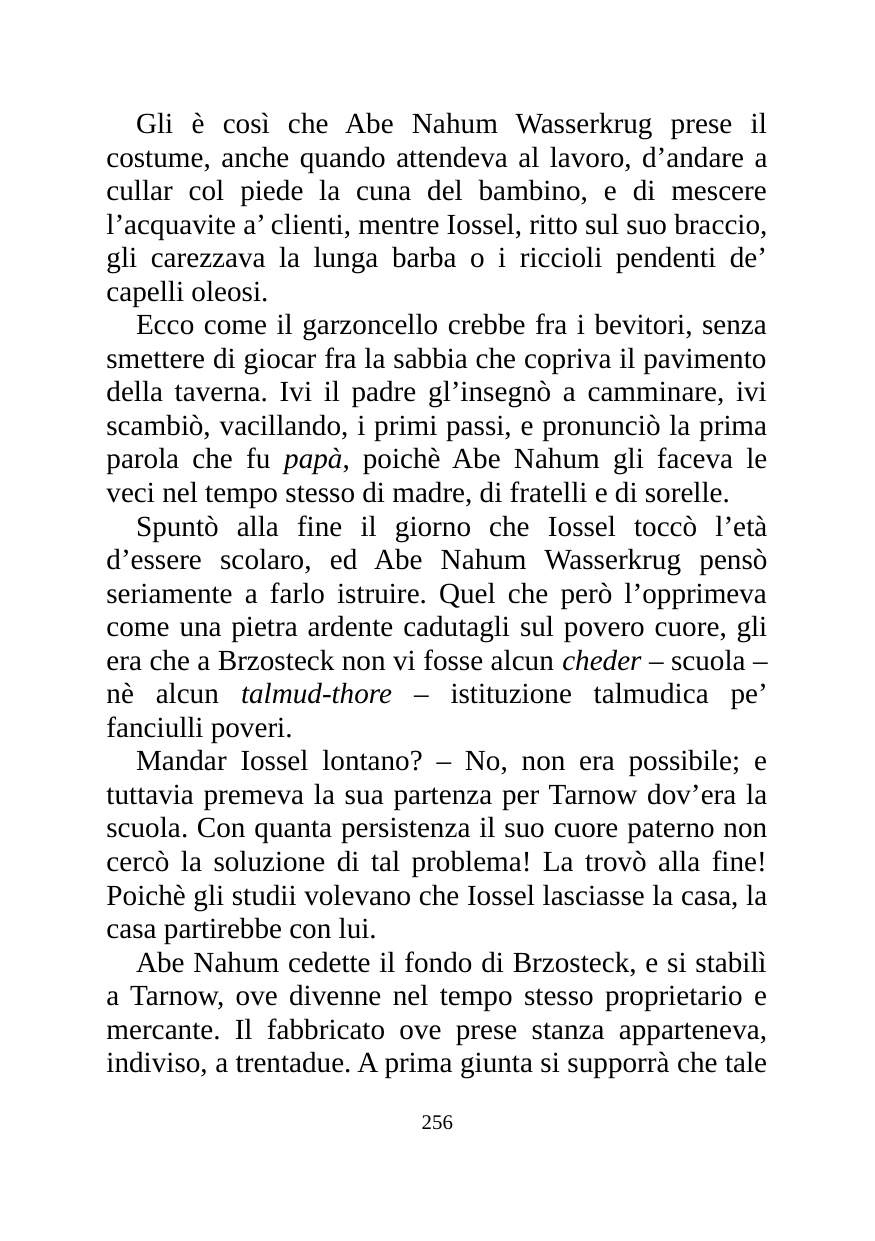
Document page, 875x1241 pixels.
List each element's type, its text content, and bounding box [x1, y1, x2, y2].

text Ecco come il garzoncello crebbe fra i bevitori, senza smettere di giocar fra la sabbia che copriva il pavimento della taverna. Ivi il padre gl’insegnò a camminare, ivi scambiò, vacillando, i primi passi, e pronunciò la prima parola che fu papà, poichè Abe Nahum gli faceva le veci nel tempo stesso di madre, di fratelli e di sorelle. [106, 307, 768, 509]
text Abe Nahum cedette il fondo di Brzosteck, e si stabilì a Tarnow, ove divenne nel tempo stesso proprietario e mercante. Il fabbricato ove prese stanza apparteneva, indiviso, a trentadue. A prima giunta si supporrà che tale [106, 945, 768, 1079]
text Gli è così che Abe Nahum Wasserkrug prese il costume, anche quando attendeva al lavoro, d’andare a cullar col piede la cuna del bambino, e di mescere l’acquavite a’ clienti, mentre Iossel, ritto sul suo braccio, gli carezzava la lunga barba o i riccioli pendenti de’ capelli oleosi. [106, 106, 768, 307]
text Mandar Iossel lontano? – No, non era possibile; e tuttavia premeva la sua partenza per Tarnow dov’era la scuola. Con quanta persistenza il suo cuore paterno non cercò la soluzione di tal problema! La trovò alla fine! Poichè gli studii volevano che Iossel lasciasse la casa, la casa partirebbe con lui. [106, 743, 768, 945]
text Spuntò alla fine il giorno che Iossel toccò l’età d’essere scolaro, ed Abe Nahum Wasserkrug pensò seriamente a farlo istruire. Quel che però l’opprimeva come una pietra ardente cadutagli sul povero cuore, gli era che a Brzosteck non vi fosse alcun cheder – scuola – nè alcun talmud-thore – istituzione talmudica pe’ fanciulli poveri. [106, 509, 768, 743]
